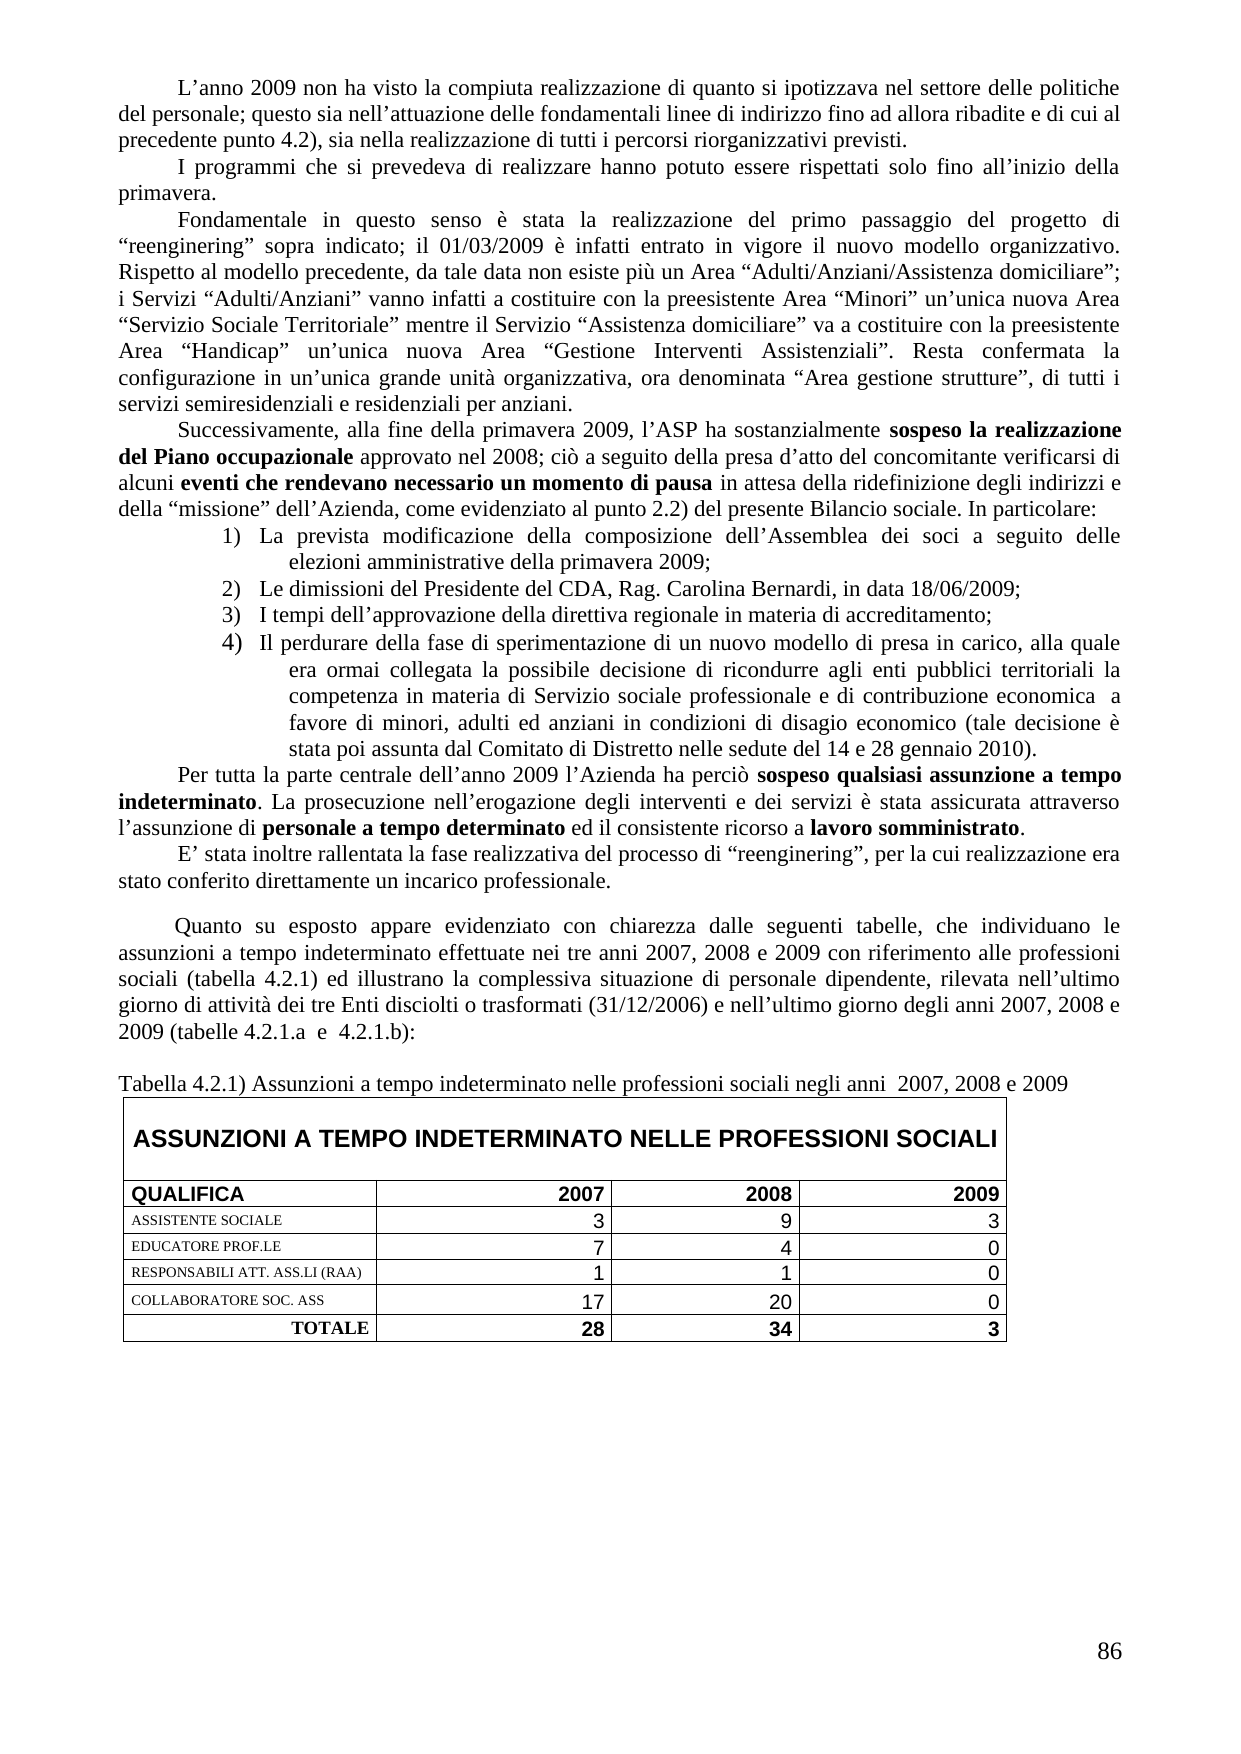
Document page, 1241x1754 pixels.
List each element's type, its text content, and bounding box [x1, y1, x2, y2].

table_cell QUALIFICA [124, 1181, 376, 1206]
table_cell 2008 [612, 1181, 799, 1206]
table_cell 7 [377, 1234, 611, 1259]
text Quanto su esposto appare evidenziato con chiarezza dalle seguenti tabelle, che individuano le assunzioni a tempo indeterminato effettuate nei tre anni 2007, 2008 e 2009 con riferimento alle professioni sociali (tabella 4.2.1) ed illustrano la complessiva situazione di personale dipendente, rilevata nell’ultimo giorno di attività dei tre Enti disciolti o trasformati (31/12/2006) e nell’ultimo giorno degli anni 2007, 2008 e 2009 (tabelle 4.2.1.a e 4.2.1.b): [118, 912, 1122, 1044]
table_cell 2009 [800, 1181, 1006, 1206]
table_cell 34 [612, 1315, 799, 1341]
list La prevista modificazione della composizione dell’Assemblea dei soci a seguito delle elezioni amministrative della primavera 2009; [222, 522, 1122, 574]
table_cell 4 [612, 1234, 799, 1259]
list Il perdurare della fase di sperimentazione di un nuovo modello di presa in carico, alla quale era ormai collegata la possibile decisione di ricondurre agli enti pubblici territoriali la competenza in materia di Servizio sociale professionale e di contribuzione economica a favore di minori, adulti ed anziani in condizioni di disagio economico (tale decisione è stata poi assunta dal Comitato di Distretto nelle sedute del 14 e 28 gennaio 2010). [222, 627, 1122, 761]
text E’ stata inoltre rallentata la fase realizzativa del processo di “reenginering”, per la cui realizzazione era stato conferito direttamente un incarico professionale. [118, 841, 1122, 893]
text Successivamente, alla fine della primavera 2009, l’ASP ha sostanzialmente sospeso la realizzazione del Piano occupazionale approvato nel 2008; ciò a seguito della presa d’atto del concomitante verificarsi di alcuni eventi che rendevano necessario un momento di pausa in attesa della ridefinizione degli indirizzi e della “missione” dell’Azienda, come evidenziato al punto 2.2) del presente Bilancio sociale. In particolare: [118, 416, 1122, 522]
table_cell 3 [377, 1207, 611, 1233]
table_cell 0 [800, 1285, 1006, 1314]
table_cell COLLABORATORE SOC. ASS [124, 1285, 376, 1314]
text L’anno 2009 non ha visto la compiuta realizzazione di quanto si ipotizzava nel settore delle politiche del personale; questo sia nell’attuazione delle fondamentali linee di indirizzo fino ad allora ribadite e di cui al precedente punto 4.2), sia nella realizzazione di tutti i percorsi riorganizzativi previsti. [118, 74, 1122, 153]
table_cell 1 [377, 1260, 611, 1284]
text Per tutta la parte centrale dell’anno 2009 l’Azienda ha perciò sospeso qualsiasi assunzione a tempo indeterminato. La prosecuzione nell’erogazione degli interventi e dei servizi è stata assicurata attraverso l’assunzione di personale a tempo determinato ed il consistente ricorso a lavoro somministrato. [118, 761, 1122, 841]
table_header ASSUNZIONI A TEMPO INDETERMINATO NELLE PROFESSIONI SOCIALI [124, 1098, 1006, 1180]
text Tabella 4.2.1) Assunzioni a tempo indeterminato nelle professioni sociali negli anni 2007, 2008 e 2009 [118, 1071, 1122, 1097]
table_cell 3 [800, 1315, 1006, 1341]
text I programmi che si prevedeva di realizzare hanno potuto essere rispettati solo fino all’inizio della primavera. [118, 153, 1122, 206]
text Fondamentale in questo senso è stata la realizzazione del primo passaggio del progetto di “reenginering” sopra indicato; il 01/03/2009 è infatti entrato in vigore il nuovo modello organizzativo. Rispetto al modello precedente, da tale data non esiste più un Area “Adulti/Anziani/Assistenza domiciliare”; i Servizi “Adulti/Anziani” vanno infatti a costituire con la preesistente Area “Minori” un’unica nuova Area “Servizio Sociale Territoriale” mentre il Servizio “Assistenza domiciliare” va a costituire con la preesistente Area “Handicap” un’unica nuova Area “Gestione Interventi Assistenziali”. Resta confermata la configurazione in un’unica grande unità organizzativa, ora denominata “Area gestione strutture”, di tutti i servizi semiresidenziali e residenziali per anziani. [118, 206, 1122, 416]
list I tempi dell’approvazione della direttiva regionale in materia di accreditamento; [222, 601, 1122, 627]
table_cell 28 [377, 1315, 611, 1341]
table_cell 1 [612, 1260, 799, 1284]
table_cell 3 [800, 1207, 1006, 1233]
table_cell RESPONSABILI ATT. ASS.LI (RAA) [124, 1260, 376, 1284]
table_cell 2007 [377, 1181, 611, 1206]
table_cell 0 [800, 1260, 1006, 1284]
list Le dimissioni del Presidente del CDA, Rag. Carolina Bernardi, in data 18/06/2009; [222, 574, 1122, 601]
table_cell EDUCATORE PROF.LE [124, 1234, 376, 1259]
table_cell 20 [612, 1285, 799, 1314]
table_cell 0 [800, 1234, 1006, 1259]
table_cell 9 [612, 1207, 799, 1233]
table_cell 17 [377, 1285, 611, 1314]
table_cell TOTALE [124, 1315, 376, 1341]
table_cell ASSISTENTE SOCIALE [124, 1207, 376, 1233]
